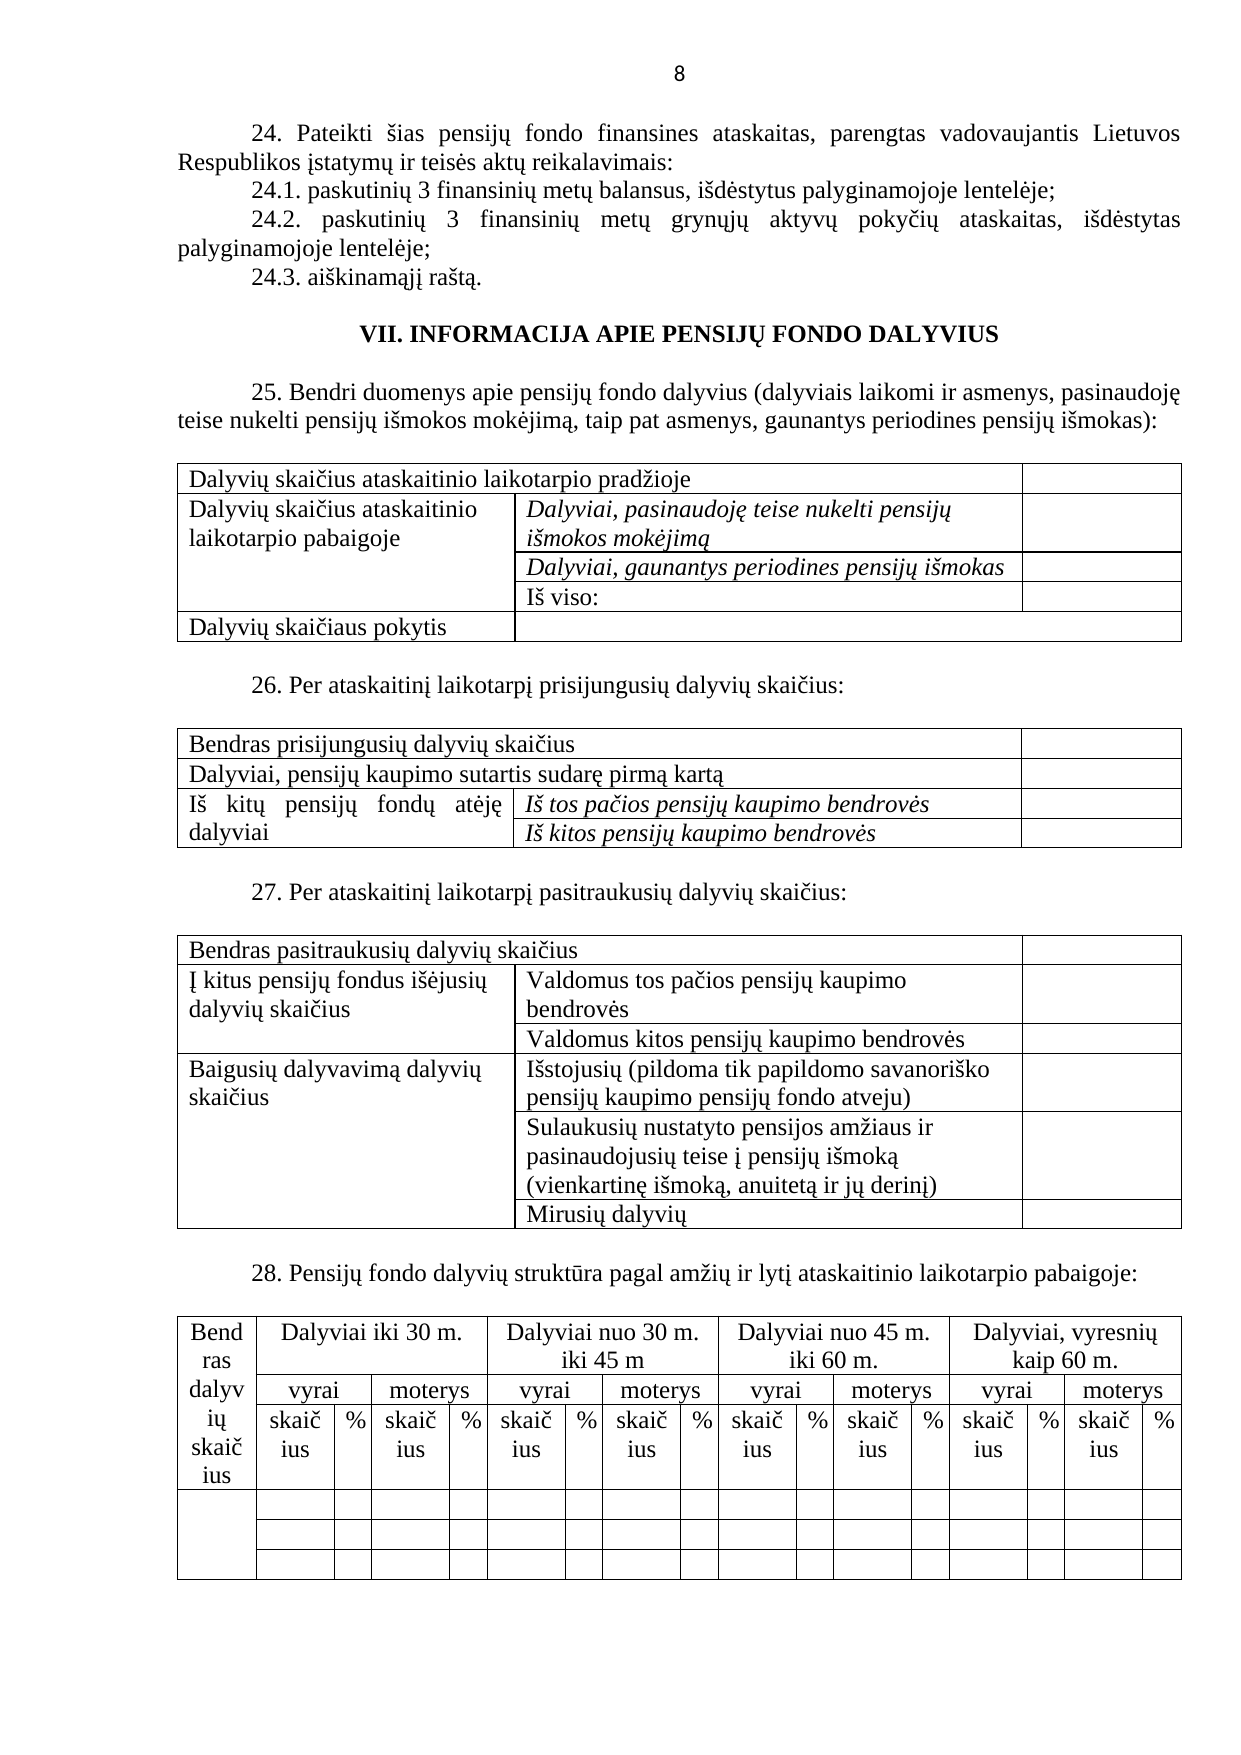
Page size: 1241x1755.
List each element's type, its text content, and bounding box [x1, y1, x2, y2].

text 24.3. aiškinamąjį raštą. [177, 262, 1181, 291]
table_header Bendras dalyvių skaičius [178, 1317, 256, 1489]
table_cell [335, 1550, 371, 1578]
table_cell [603, 1520, 680, 1549]
table_cell Iš tos pačios pensijų kaupimo bendrovės [514, 789, 1021, 817]
table_cell [1023, 1200, 1181, 1228]
table_cell [1065, 1490, 1142, 1519]
table_cell [1022, 819, 1181, 847]
table_cell skaičius [834, 1405, 911, 1489]
table_cell vyrai [719, 1375, 833, 1404]
table_cell [1023, 553, 1181, 581]
table_cell [566, 1520, 602, 1549]
table_cell [1023, 1024, 1181, 1053]
text 26. Per ataskaitinį laikotarpį prisijungusių dalyvių skaičius: [177, 671, 1181, 699]
table_cell % [1143, 1405, 1181, 1489]
table_cell [1022, 789, 1181, 817]
table_cell skaičius [950, 1405, 1027, 1489]
table_cell [681, 1520, 718, 1549]
table_cell [834, 1550, 911, 1578]
table_cell [566, 1490, 602, 1519]
table_cell [335, 1490, 371, 1519]
table_header [1023, 936, 1181, 964]
table_cell [719, 1490, 796, 1519]
table_cell skaičius [719, 1405, 796, 1489]
table_cell [1023, 1112, 1181, 1198]
table_cell [516, 612, 1181, 641]
table_cell moterys [1065, 1375, 1181, 1404]
table_cell vyrai [488, 1375, 602, 1404]
table_cell [834, 1520, 911, 1549]
table_cell [178, 1490, 256, 1578]
table_cell [834, 1490, 911, 1519]
text 27. Per ataskaitinį laikotarpį pasitraukusių dalyvių skaičius: [177, 877, 1181, 906]
table_cell vyrai [257, 1375, 371, 1404]
table_cell Išstojusių (pildoma tik papildomo savanoriško pensijų kaupimo pensijų fondo atveju) [516, 1054, 1022, 1111]
table_cell [1065, 1520, 1142, 1549]
table_cell [488, 1490, 565, 1519]
table_header Dalyvių skaičius ataskaitinio laikotarpio pradžioje [178, 464, 1022, 493]
table_cell moterys [372, 1375, 487, 1404]
table_cell [1143, 1550, 1181, 1578]
table_cell [950, 1490, 1027, 1519]
text VII. INFORMACIJA APIE PENSIJŲ FONDO DALYVIUS [177, 319, 1181, 348]
table_cell [1143, 1490, 1181, 1519]
text 24.2. paskutinių 3 finansinių metų grynųjų aktyvų pokyčių ataskaitas, išdėstytas palyginamojoje lentelėje; [177, 204, 1181, 262]
table_cell % [335, 1405, 371, 1489]
table_cell [603, 1490, 680, 1519]
table_cell Valdomus kitos pensijų kaupimo bendrovės [516, 1024, 1022, 1053]
table_cell [1028, 1550, 1064, 1578]
table_cell [1022, 759, 1181, 788]
table_cell [488, 1520, 565, 1549]
table_cell skaičius [488, 1405, 565, 1489]
text 24. Pateikti šias pensijų fondo finansines ataskaitas, parengtas vadovaujantis Lietuvos Respublikos įstatymų ir teisės aktų reikalavimais: [177, 118, 1181, 176]
table_cell [912, 1490, 949, 1519]
table_cell % [1028, 1405, 1064, 1489]
table_cell % [681, 1405, 718, 1489]
table_cell [950, 1520, 1027, 1549]
table_cell [1028, 1520, 1064, 1549]
table_cell Dalyviai, pasinaudoję teise nukelti pensijų išmokos mokėjimą [516, 494, 1022, 551]
table_cell Dalyviai, pensijų kaupimo sutartis sudarę pirmą kartą [178, 759, 1021, 788]
table_header Bendras prisijungusių dalyvių skaičius [178, 729, 1021, 758]
table_cell skaičius [603, 1405, 680, 1489]
table_cell % [450, 1405, 487, 1489]
table_cell moterys [603, 1375, 718, 1404]
table_cell [797, 1490, 833, 1519]
table_cell [257, 1520, 334, 1549]
table_cell % [912, 1405, 949, 1489]
table_cell [1143, 1520, 1181, 1549]
table_cell % [797, 1405, 833, 1489]
table_cell [1065, 1550, 1142, 1578]
table_cell Iš viso: [516, 582, 1022, 611]
table_header Dalyviai nuo 45 m. iki 60 m. [719, 1317, 949, 1374]
table_cell [950, 1550, 1027, 1578]
table_cell [335, 1520, 371, 1549]
table_cell [681, 1550, 718, 1578]
table_cell Sulaukusių nustatyto pensijos amžiaus ir pasinaudojusių teise į pensijų išmoką (vienkartinę išmoką, anuitetą ir jų derinį) [516, 1112, 1022, 1198]
table_cell [1023, 494, 1181, 551]
text 28. Pensijų fondo dalyvių struktūra pagal amžių ir lytį ataskaitinio laikotarpio pabaigoje: [177, 1258, 1181, 1287]
table_cell [681, 1490, 718, 1519]
table_cell [797, 1550, 833, 1578]
table_cell [1028, 1490, 1064, 1519]
table_cell [450, 1550, 487, 1578]
table_cell [257, 1550, 334, 1578]
table_cell [912, 1520, 949, 1549]
table_cell [450, 1520, 487, 1549]
table_cell [372, 1490, 449, 1519]
table_cell [257, 1490, 334, 1519]
table_cell [450, 1490, 487, 1519]
table_cell [719, 1520, 796, 1549]
table_cell [372, 1550, 449, 1578]
table_cell Dalyvių skaičius ataskaitinio laikotarpio pabaigoje [178, 494, 514, 611]
table_cell [566, 1550, 602, 1578]
table_cell Dalyviai, gaunantys periodines pensijų išmokas [516, 553, 1022, 581]
table_cell Baigusių dalyvavimą dalyvių skaičius [178, 1054, 514, 1228]
table_header [1022, 729, 1181, 758]
table_header Bendras pasitraukusių dalyvių skaičius [178, 936, 1022, 964]
table_header Dalyviai nuo 30 m. iki 45 m [488, 1317, 718, 1374]
table_cell [1023, 582, 1181, 611]
table_header Dalyviai iki 30 m. [257, 1317, 487, 1374]
table_header Dalyviai, vyresnių kaip 60 m. [950, 1317, 1181, 1374]
table_cell Valdomus tos pačios pensijų kaupimo bendrovės [516, 965, 1022, 1023]
text 24.1. paskutinių 3 finansinių metų balansus, išdėstytus palyginamojoje lentelėje; [177, 176, 1181, 204]
table_cell Iš kitų pensijų fondų atėję dalyviai [178, 789, 513, 847]
text 25. Bendri duomenys apie pensijų fondo dalyvius (dalyviais laikomi ir asmenys, pasinaudoję teise nukelti pensijų išmokos mokėjimą, taip pat asmenys, gaunantys periodines pensijų išmokas): [177, 377, 1181, 434]
table_cell skaičius [257, 1405, 334, 1489]
table_cell Mirusių dalyvių [516, 1200, 1022, 1228]
table_cell skaičius [372, 1405, 449, 1489]
table_cell [797, 1520, 833, 1549]
table_cell [1023, 1054, 1181, 1111]
table_cell [1023, 965, 1181, 1023]
table_cell [372, 1520, 449, 1549]
table_cell % [566, 1405, 602, 1489]
table_cell [912, 1550, 949, 1578]
table_cell Į kitus pensijų fondus išėjusių dalyvių skaičius [178, 965, 514, 1053]
table_cell Dalyvių skaičiaus pokytis [178, 612, 514, 641]
table_cell [488, 1550, 565, 1578]
table_cell skaičius [1065, 1405, 1142, 1489]
table_cell [603, 1550, 680, 1578]
table_cell moterys [834, 1375, 949, 1404]
table_cell [719, 1550, 796, 1578]
table_cell vyrai [950, 1375, 1064, 1404]
table_cell Iš kitos pensijų kaupimo bendrovės [514, 819, 1021, 847]
table_header [1023, 464, 1181, 493]
